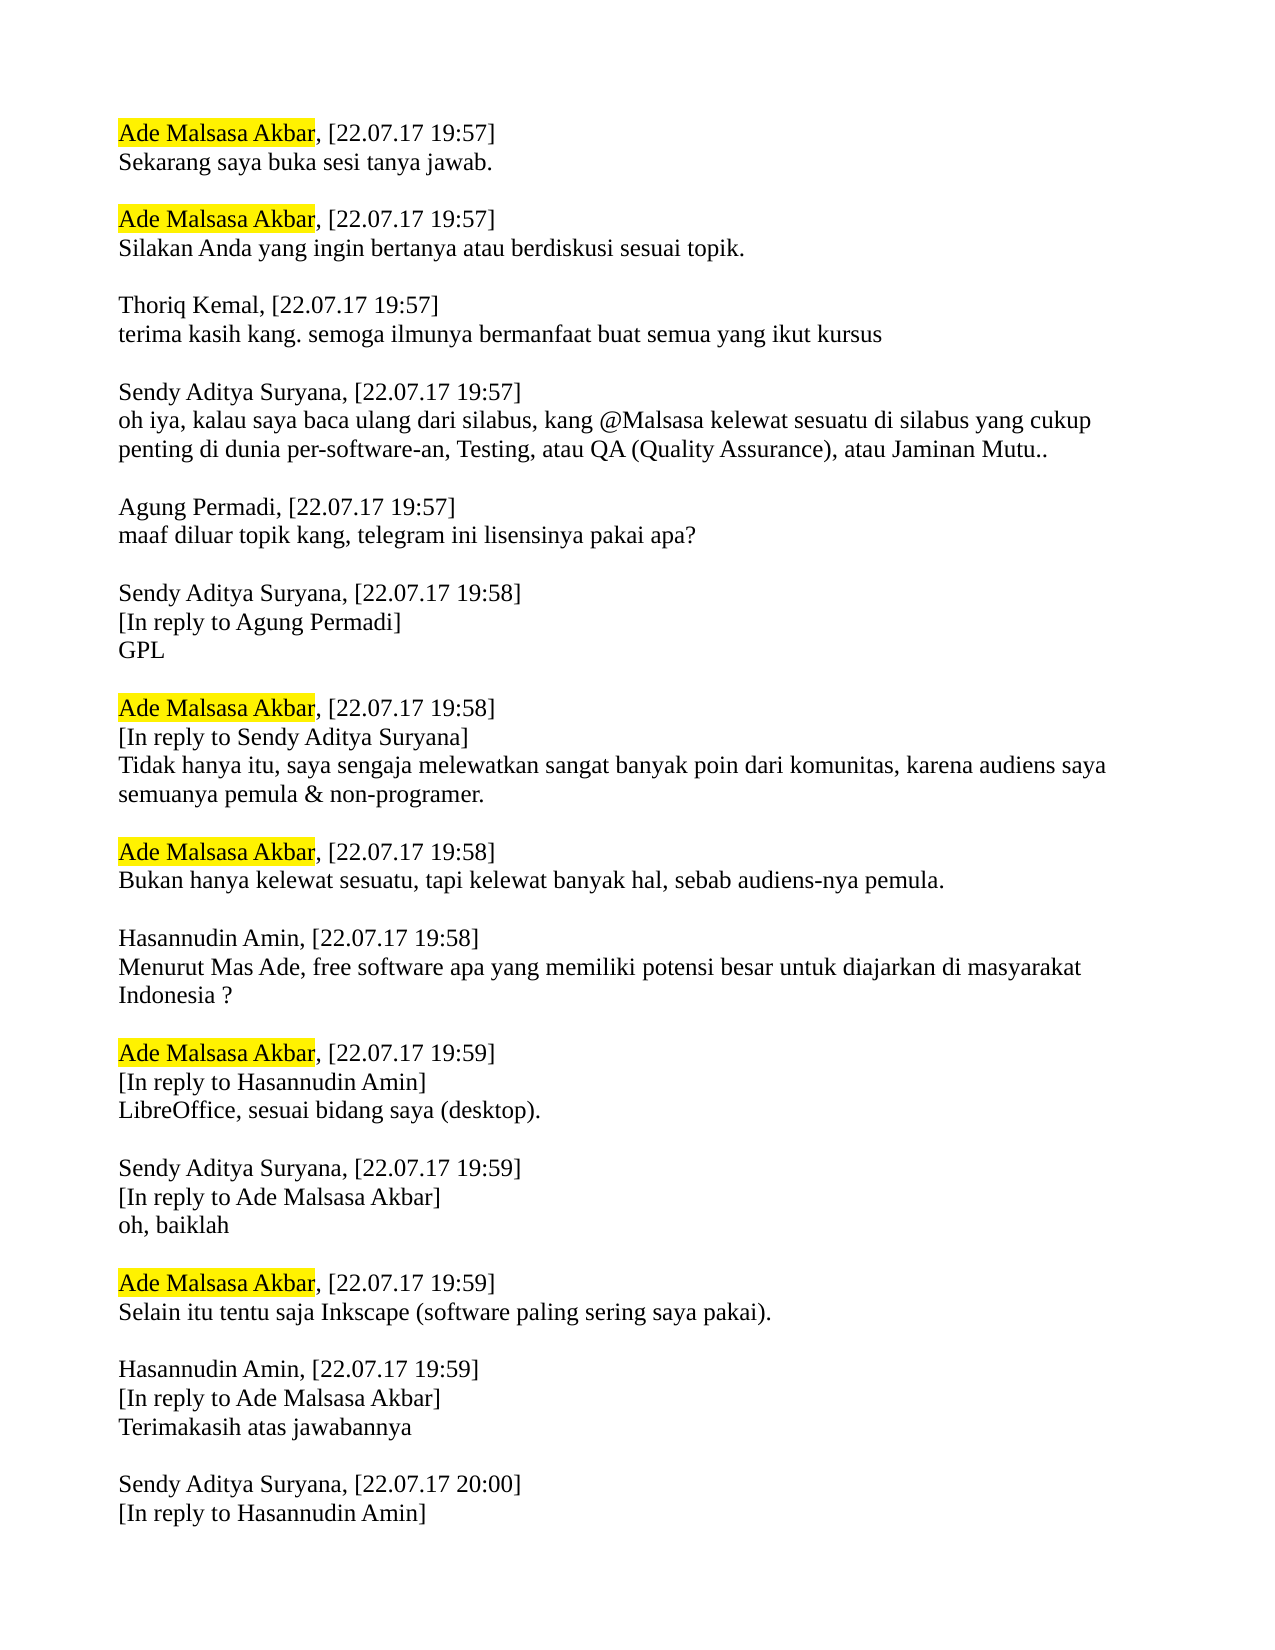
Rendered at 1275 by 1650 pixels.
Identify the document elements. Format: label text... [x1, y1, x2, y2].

text [In reply to Sendy Aditya Suryana] [118, 722, 1157, 751]
text Ade Malsasa Akbar, [22.07.17 19:57] [118, 204, 1157, 233]
text Thoriq Kemal, [22.07.17 19:57] [118, 291, 1157, 319]
text Bukan hanya kelewat sesuatu, tapi kelewat banyak hal, sebab audiens-nya pemula. [118, 866, 1157, 894]
text GPL [118, 636, 1157, 664]
text Sendy Aditya Suryana, [22.07.17 19:57] [118, 377, 1157, 406]
text Ade Malsasa Akbar, [22.07.17 19:58] [118, 837, 1157, 866]
text Menurut Mas Ade, free software apa yang memiliki potensi besar untuk diajarkan di masyarakat Indonesia ? [118, 952, 1157, 1009]
text Sekarang saya buka sesi tanya jawab. [118, 147, 1157, 176]
text oh, baiklah [118, 1211, 1157, 1239]
text Agung Permadi, [22.07.17 19:57] [118, 492, 1157, 521]
text [In reply to Hasannudin Amin] [118, 1498, 1157, 1527]
text [In reply to Ade Malsasa Akbar] [118, 1383, 1157, 1412]
text Ade Malsasa Akbar, [22.07.17 19:59] [118, 1038, 1157, 1067]
text Silakan Anda yang ingin bertanya atau berdiskusi sesuai topik. [118, 233, 1157, 262]
text Hasannudin Amin, [22.07.17 19:58] [118, 923, 1157, 952]
text Ade Malsasa Akbar, [22.07.17 19:57] [118, 118, 1157, 147]
text Ade Malsasa Akbar, [22.07.17 19:59] [118, 1268, 1157, 1297]
text Sendy Aditya Suryana, [22.07.17 19:59] [118, 1153, 1157, 1182]
text Sendy Aditya Suryana, [22.07.17 20:00] [118, 1469, 1157, 1498]
text terima kasih kang. semoga ilmunya bermanfaat buat semua yang ikut kursus [118, 319, 1157, 348]
text Ade Malsasa Akbar, [22.07.17 19:58] [118, 693, 1157, 722]
text [In reply to Hasannudin Amin] [118, 1067, 1157, 1096]
text [In reply to Ade Malsasa Akbar] [118, 1182, 1157, 1211]
text LibreOffice, sesuai bidang saya (desktop). [118, 1096, 1157, 1124]
text [In reply to Agung Permadi] [118, 607, 1157, 636]
text Terimakasih atas jawabannya [118, 1412, 1157, 1441]
text Hasannudin Amin, [22.07.17 19:59] [118, 1354, 1157, 1383]
text oh iya, kalau saya baca ulang dari silabus, kang @Malsasa kelewat sesuatu di silabus yang cukup penting di dunia per-software-an, Testing, atau QA (Quality Assurance), atau Jaminan Mutu.. [118, 406, 1157, 463]
text maaf diluar topik kang, telegram ini lisensinya pakai apa? [118, 521, 1157, 549]
text Selain itu tentu saja Inkscape (software paling sering saya pakai). [118, 1297, 1157, 1326]
text Sendy Aditya Suryana, [22.07.17 19:58] [118, 578, 1157, 607]
text Tidak hanya itu, saya sengaja melewatkan sangat banyak poin dari komunitas, karena audiens saya semuanya pemula & non-programer. [118, 751, 1157, 808]
